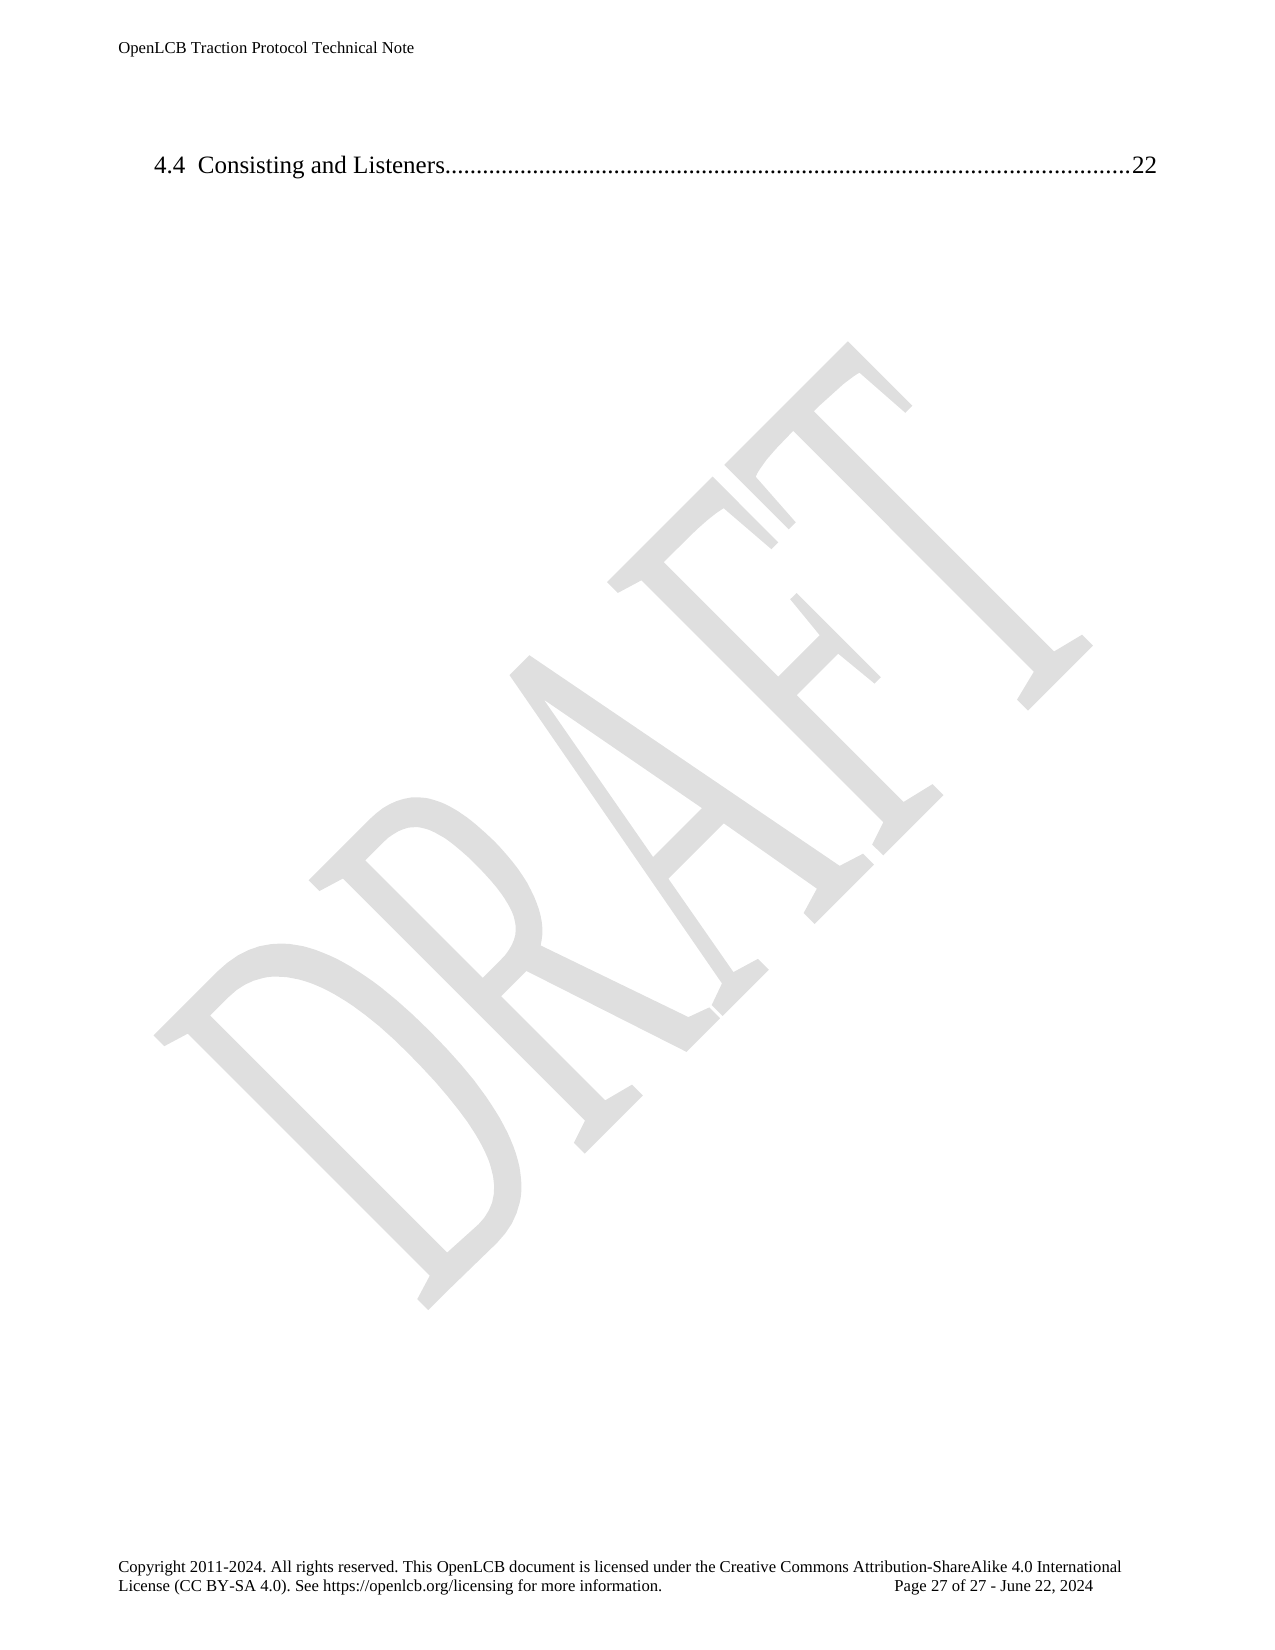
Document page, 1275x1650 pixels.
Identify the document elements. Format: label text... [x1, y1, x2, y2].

text 4.4 Consisting and Listeners 22 [148, 150, 1157, 179]
